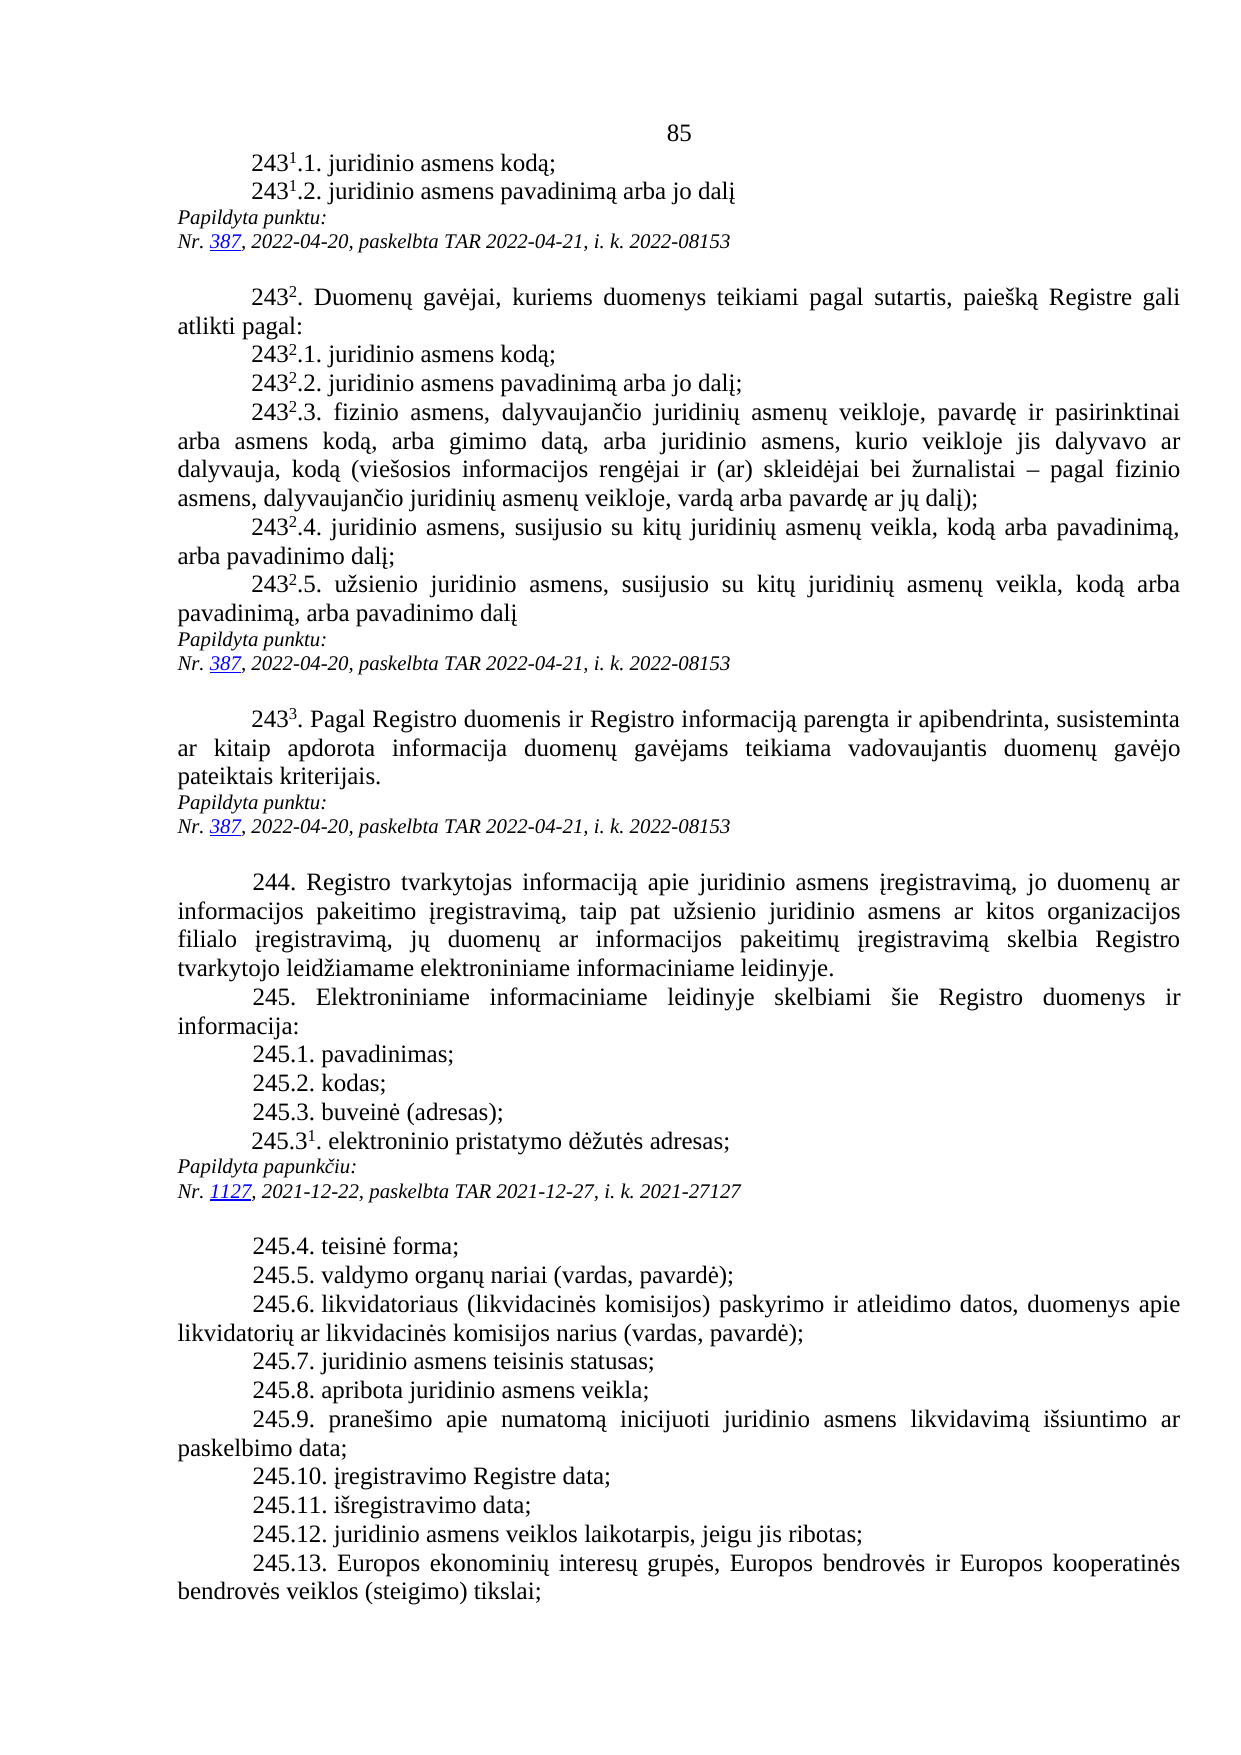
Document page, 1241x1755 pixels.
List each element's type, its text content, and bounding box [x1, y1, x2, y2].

text 244. Registro tvarkytojas informaciją apie juridinio asmens įregistravimą, jo duomenų ar informacijos pakeitimo įregistravimą, taip pat užsienio juridinio asmens ar kitos organizacijos filialo įregistravimą, jų duomenų ar informacijos pakeitimų įregistravimą skelbia Registro tvarkytojo leidžiamame elektroniniame informaciniame leidinyje. [177, 867, 1181, 982]
text Nr. 387, 2022-04-20, paskelbta TAR 2022-04-21, i. k. 2022-08153 [177, 814, 1181, 838]
text 245.6. likvidatoriaus (likvidacinės komisijos) paskyrimo ir atleidimo datos, duomenys apie likvidatorių ar likvidacinės komisijos narius (vardas, pavardė); [177, 1289, 1181, 1346]
text 245.7. juridinio asmens teisinis statusas; [177, 1346, 1181, 1375]
text Papildyta papunkčiu: [177, 1154, 1181, 1178]
text 2432.3. fizinio asmens, dalyvaujančio juridinių asmenų veikloje, pavardę ir pasirinktinai arba asmens kodą, arba gimimo datą, arba juridinio asmens, kurio veikloje jis dalyvavo ar dalyvauja, kodą (viešosios informacijos rengėjai ir (ar) skleidėjai bei žurnalistai – pagal fizinio asmens, dalyvaujančio juridinių asmenų veikloje, vardą arba pavardę ar jų dalį); [177, 397, 1181, 512]
text 2432.2. juridinio asmens pavadinimą arba jo dalį; [177, 368, 1181, 397]
text 245.1. pavadinimas; [177, 1039, 1181, 1068]
text 245.8. apribota juridinio asmens veikla; [177, 1375, 1181, 1404]
text 245.10. įregistravimo Registre data; [177, 1461, 1181, 1490]
text Nr. 387, 2022-04-20, paskelbta TAR 2022-04-21, i. k. 2022-08153 [177, 229, 1181, 253]
text 2432. Duomenų gavėjai, kuriems duomenys teikiami pagal sutartis, paiešką Registre gali atlikti pagal: [177, 282, 1181, 339]
text 245.9. pranešimo apie numatomą inicijuoti juridinio asmens likvidavimą išsiuntimo ar paskelbimo data; [177, 1404, 1181, 1461]
text 245.13. Europos ekonominių interesų grupės, Europos bendrovės ir Europos kooperatinės bendrovės veiklos (steigimo) tikslai; [177, 1548, 1181, 1605]
text Papildyta punktu: [177, 627, 1181, 651]
text 245. Elektroniniame informaciniame leidinyje skelbiami šie Registro duomenys ir informacija: [177, 982, 1181, 1039]
text 245.5. valdymo organų nariai (vardas, pavardė); [177, 1260, 1181, 1289]
text Papildyta punktu: [177, 205, 1181, 229]
text Nr. 1127, 2021-12-22, paskelbta TAR 2021-12-27, i. k. 2021-27127 [177, 1178, 1181, 1203]
text 245.11. išregistravimo data; [177, 1490, 1181, 1519]
text 2432.5. užsienio juridinio asmens, susijusio su kitų juridinių asmenų veikla, kodą arba pavadinimą, arba pavadinimo dalį [177, 569, 1181, 627]
text 245.4. teisinė forma; [177, 1231, 1181, 1260]
text 245.31. elektroninio pristatymo dėžutės adresas; [251, 1126, 1181, 1154]
text Papildyta punktu: [177, 790, 1181, 814]
text 245.3. buveinė (adresas); [177, 1097, 1181, 1126]
text Nr. 387, 2022-04-20, paskelbta TAR 2022-04-21, i. k. 2022-08153 [177, 651, 1181, 675]
text 2432.1. juridinio asmens kodą; [177, 339, 1181, 368]
text 245.12. juridinio asmens veiklos laikotarpis, jeigu jis ribotas; [177, 1519, 1181, 1548]
text 2431.2. juridinio asmens pavadinimą arba jo dalį [177, 176, 1181, 205]
text 2433. Pagal Registro duomenis ir Registro informaciją parengta ir apibendrinta, susisteminta ar kitaip apdorota informacija duomenų gavėjams teikiama vadovaujantis duomenų gavėjo pateiktais kriterijais. [177, 704, 1181, 790]
text 2432.4. juridinio asmens, susijusio su kitų juridinių asmenų veikla, kodą arba pavadinimą, arba pavadinimo dalį; [177, 512, 1181, 569]
text 2431.1. juridinio asmens kodą; [177, 148, 1181, 176]
text 245.2. kodas; [177, 1068, 1181, 1097]
